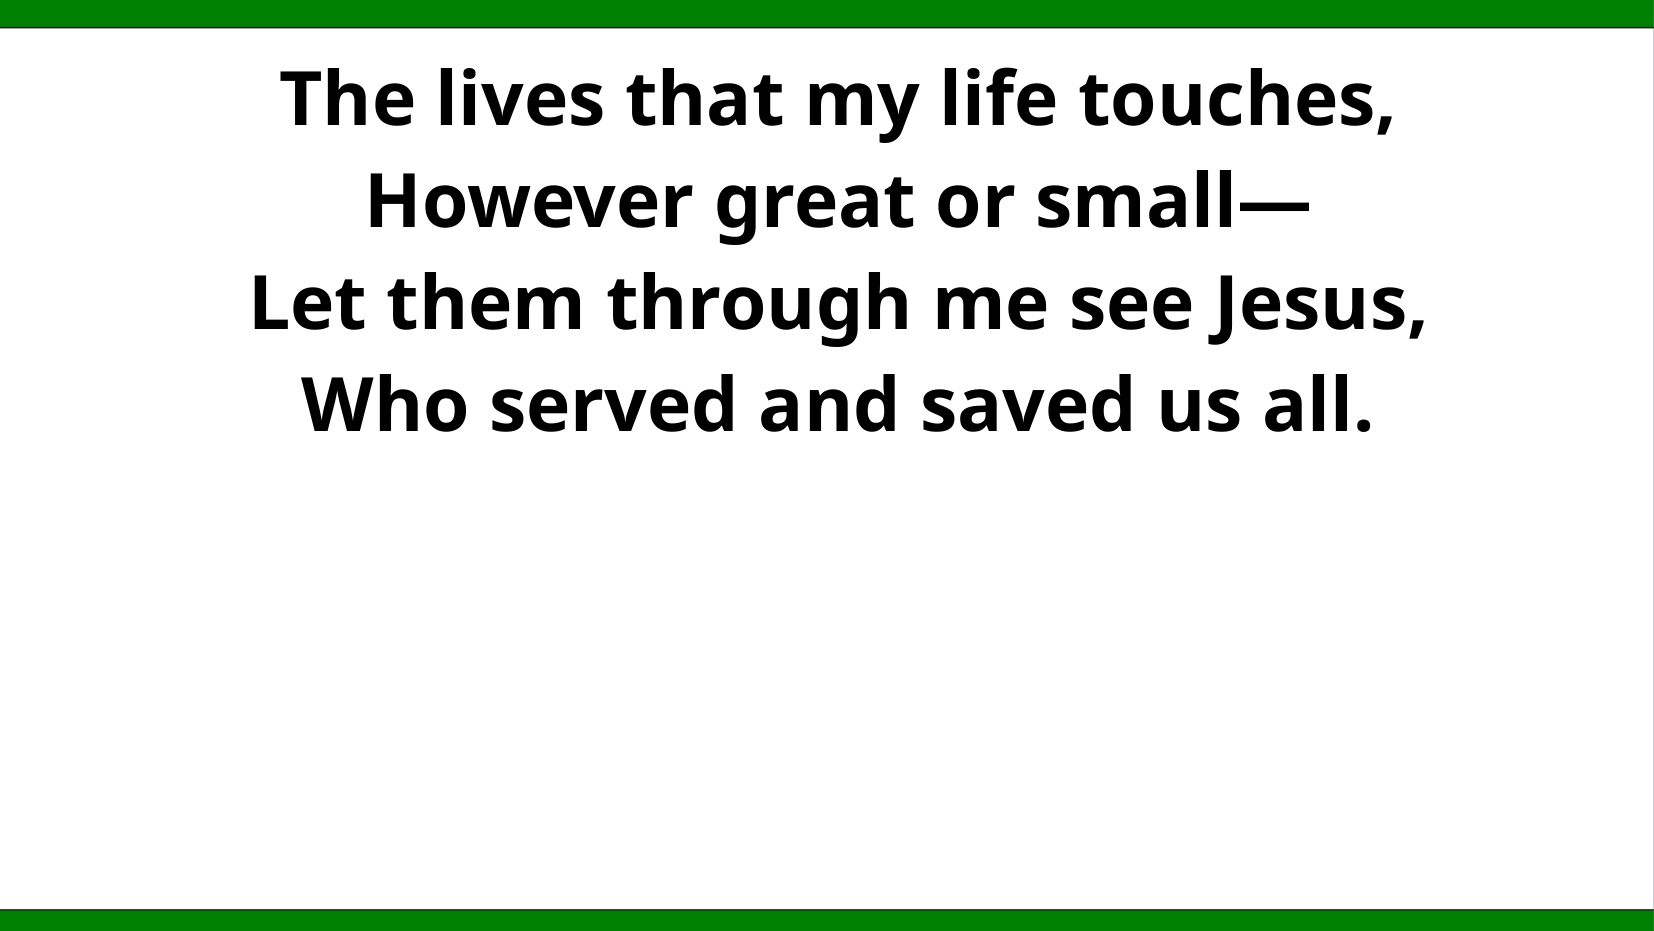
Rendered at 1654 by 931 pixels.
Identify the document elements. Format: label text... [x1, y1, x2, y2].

picture [0, 0, 1654, 931]
text_box The lives that my life touches, However great or small— Let them through me see Jesus, Who served and saved us all. [103, 37, 1574, 452]
